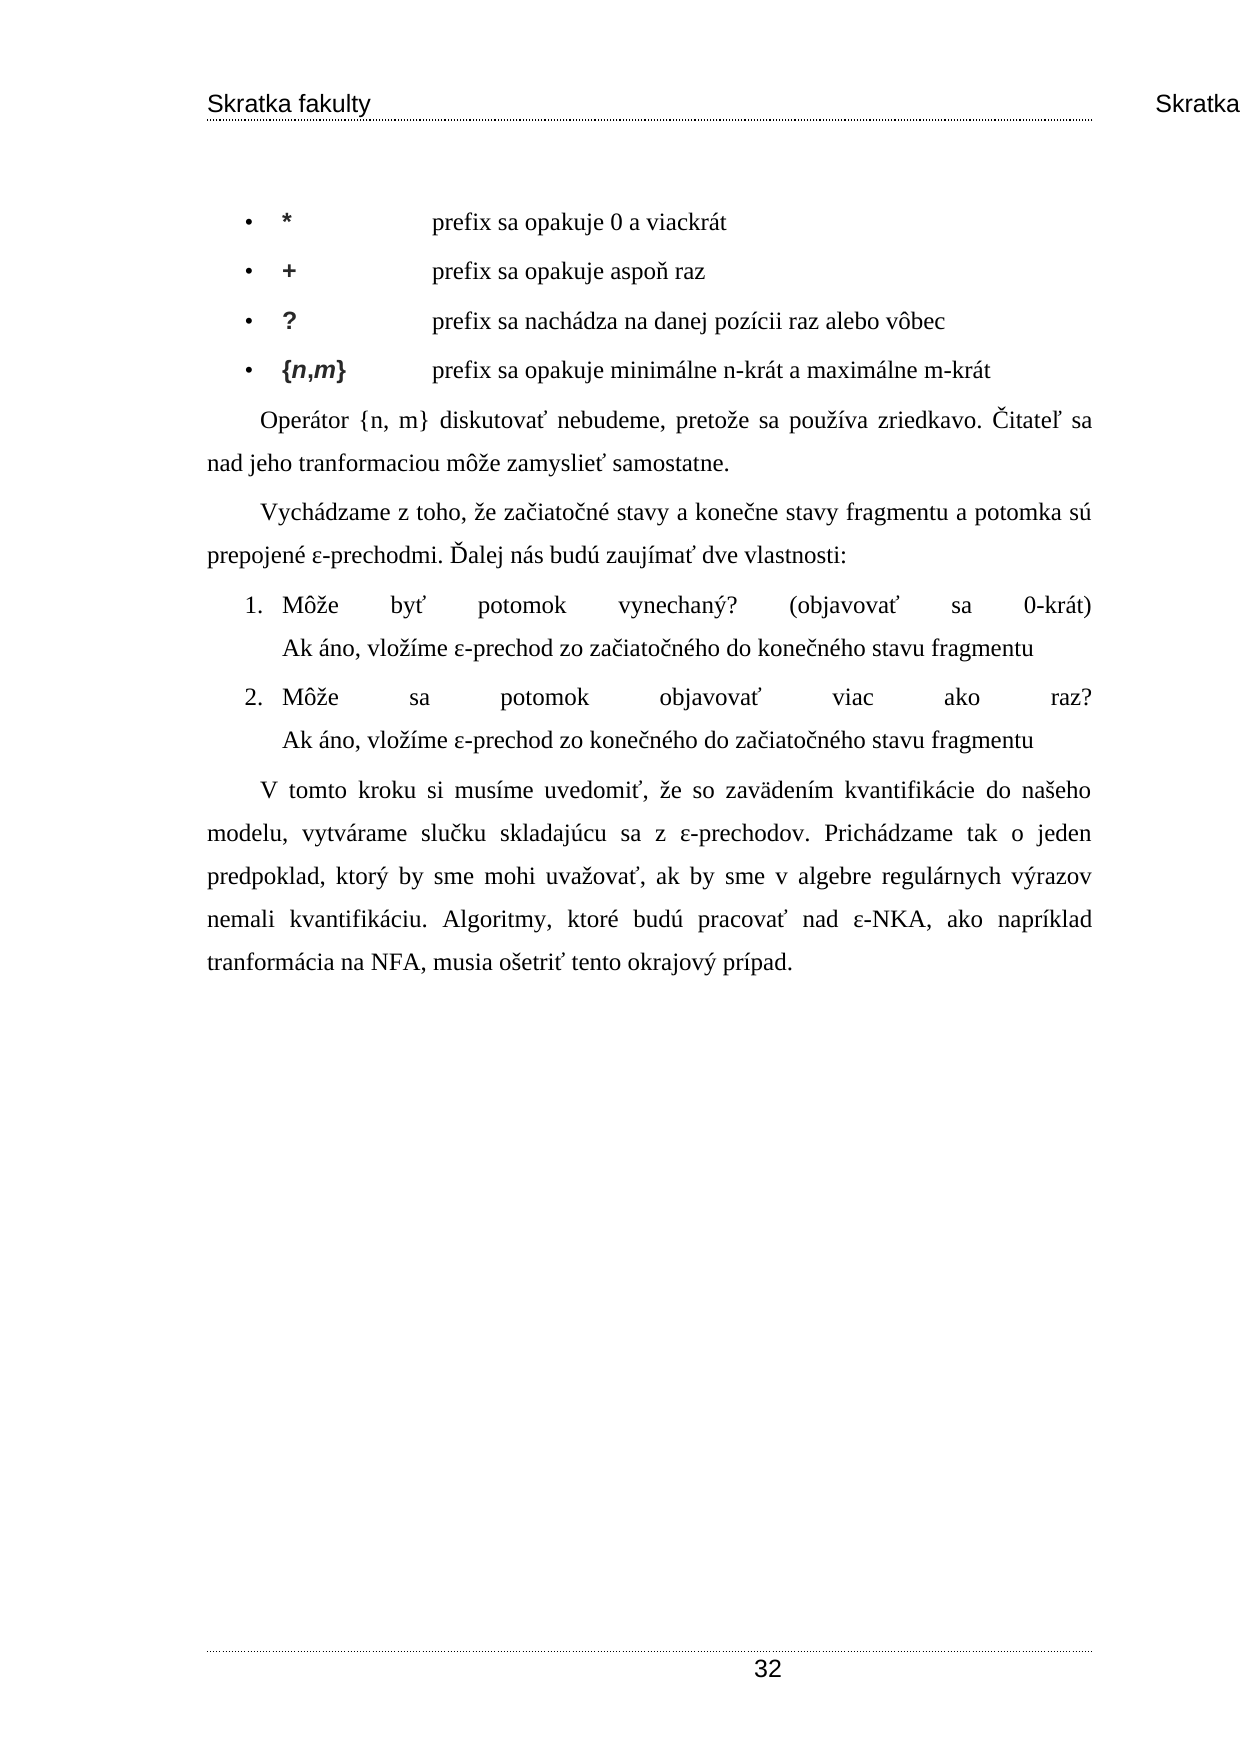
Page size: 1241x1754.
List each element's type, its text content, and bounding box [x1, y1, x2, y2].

list {n,m} prefix sa opakuje minimálne n-krát a maximálne m-krát [244, 355, 1092, 384]
text Vychádzame z toho, že začiatočné stavy a konečne stavy fragmentu a potomka sú prepojené ε-prechodmi. Ďalej nás budú zaujímať dve vlastnosti: [207, 497, 1092, 569]
list + prefix sa opakuje aspoň raz [244, 256, 1092, 285]
text Operátor {n, m} diskutovať nebudeme, pretože sa používa zriedkavo. Čitateľ sa nad jeho tranformaciou môže zamyslieť samostatne. [207, 405, 1092, 477]
list * prefix sa opakuje 0 a viackrát [244, 207, 1092, 236]
list Môže byť potomok vynechaný? (objavovať sa 0-krát) Ak áno, vložíme ε-prechod zo začiatočného do konečného stavu fragmentu [244, 590, 1092, 662]
text V tomto kroku si musíme uvedomiť, že so zavädením kvantifikácie do našeho modelu, vytvárame slučku skladajúcu sa z ε-prechodov. Prichádzame tak o jeden predpoklad, ktorý by sme mohi uvažovať, ak by sme v algebre regulárnych výrazov nemali kvantifikáciu. Algoritmy, ktoré budú pracovať nad ε-NKA, ako napríklad tranformácia na NFA, musia ošetriť tento okrajový prípad. [207, 775, 1092, 976]
list ? prefix sa nachádza na danej pozícii raz alebo vôbec [244, 306, 1092, 334]
list Môže sa potomok objavovať viac ako raz? Ak áno, vložíme ε-prechod zo konečného do začiatočného stavu fragmentu [244, 682, 1092, 754]
